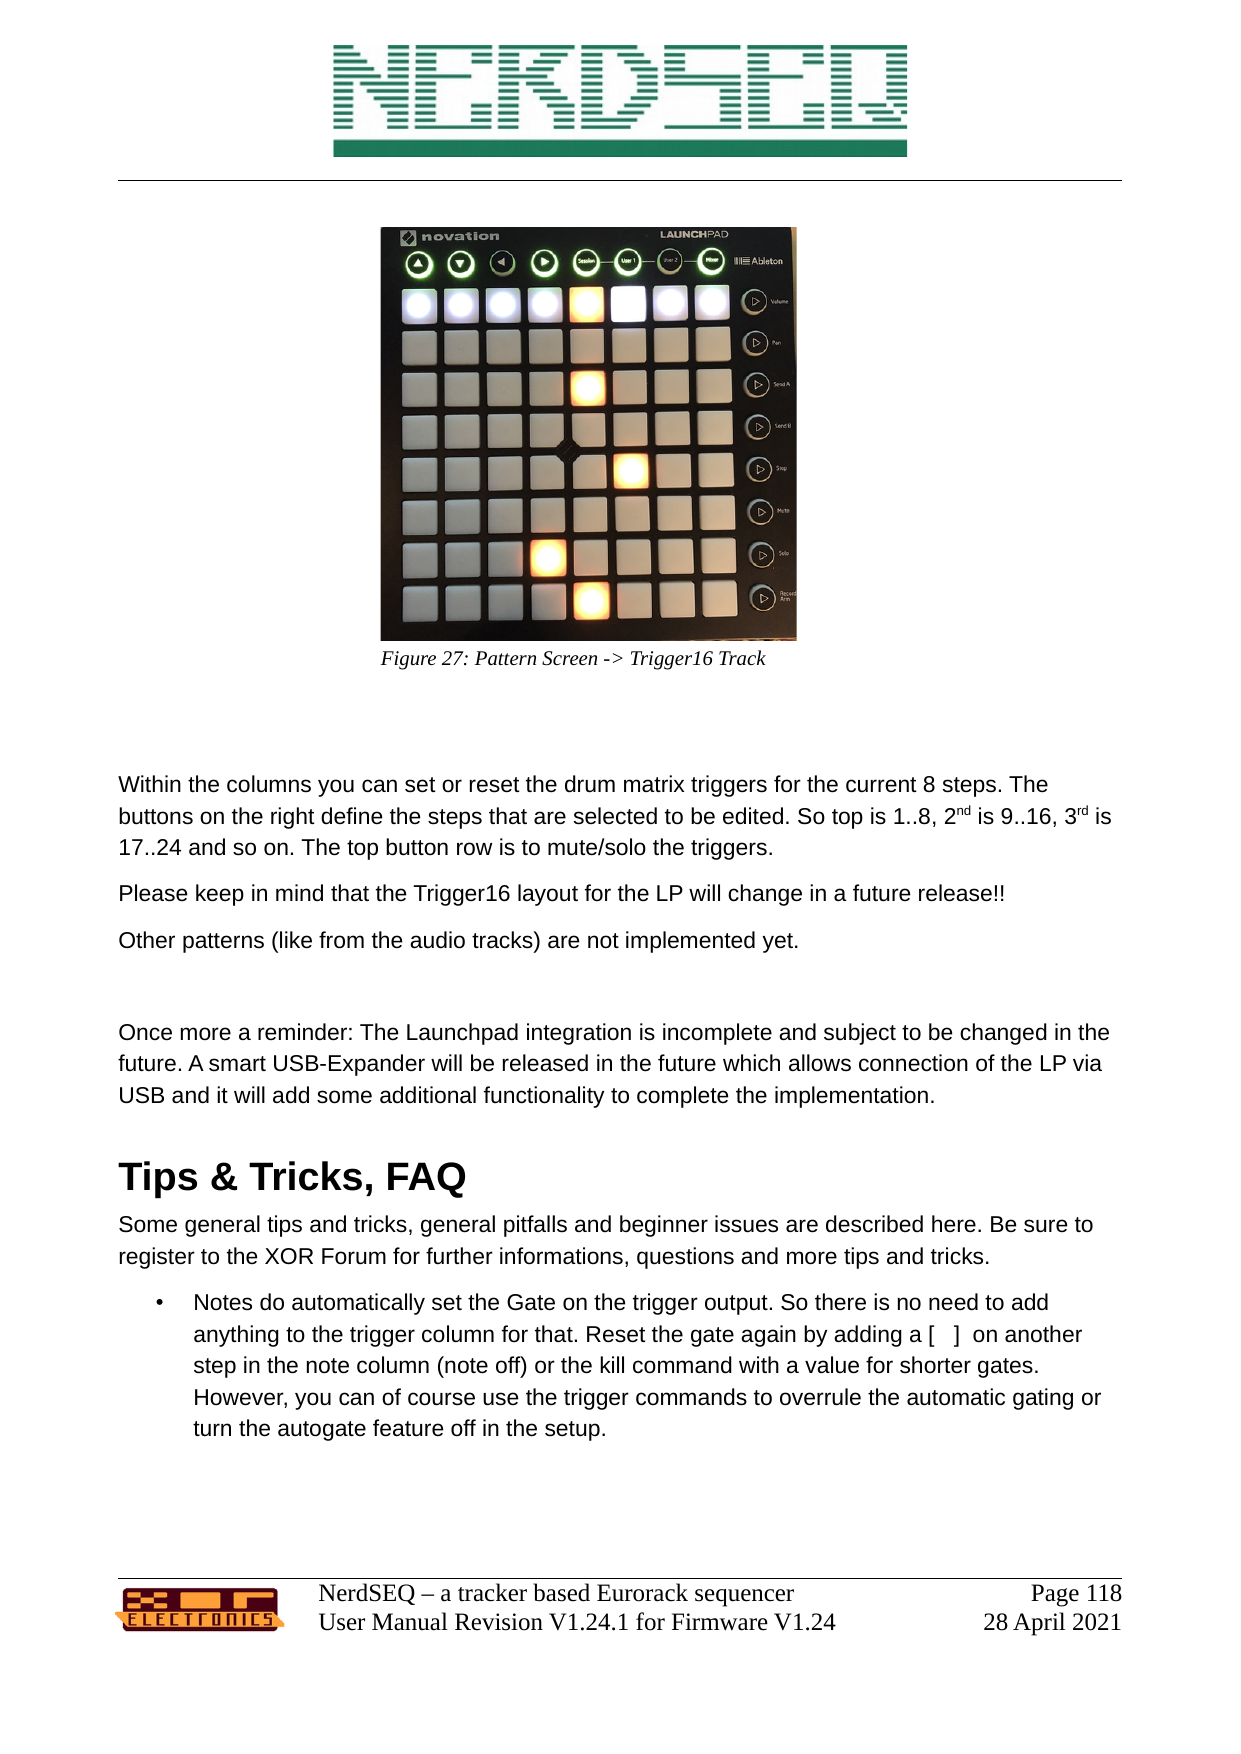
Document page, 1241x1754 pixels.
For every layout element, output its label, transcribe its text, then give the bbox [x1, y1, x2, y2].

text Once more a reminder: The Launchpad integration is incomplete and subject to be changed in the future. A smart USB-Expander will be released in the future which allows connection of the LP via USB and it will add some additional functionality to complete the implementation. [118, 1019, 1122, 1108]
text Please keep in mind that the Trigger16 layout for the LP will change in a future release!! [118, 880, 1122, 907]
text Other patterns (like from the audio tracks) are not implemented yet. [118, 927, 1122, 953]
list Notes do automatically set the Gate on the trigger output. So there is no need to add anything to the trigger column for that. Reset the gate again by adding a [ ] on another step in the note column (note off) or the kill command with a value for shorter gates. However, you can of course use the trigger commands to overrule the automatic gating or turn the autogate feature off in the setup. [156, 1289, 1122, 1442]
text Within the columns you can set or reset the drum matrix triggers for the current 8 steps. The buttons on the right define the steps that are selected to be edited. So top is 1..8, 2nd is 9..16, 3rd is 17..24 and so on. The top button row is to mute/solo the triggers. [118, 771, 1122, 861]
text Some general tips and tricks, general pitfalls and beginner issues are described here. Be sure to register to the XOR Forum for further informations, questions and more tips and tricks. [118, 1211, 1122, 1269]
picture [380, 227, 797, 641]
text Figure 27: Pattern Screen -> Trigger16 Track [381, 227, 854, 669]
subtitle Tips & Tricks, FAQ [118, 1153, 1122, 1199]
picture [115, 1584, 285, 1634]
picture [333, 45, 908, 157]
